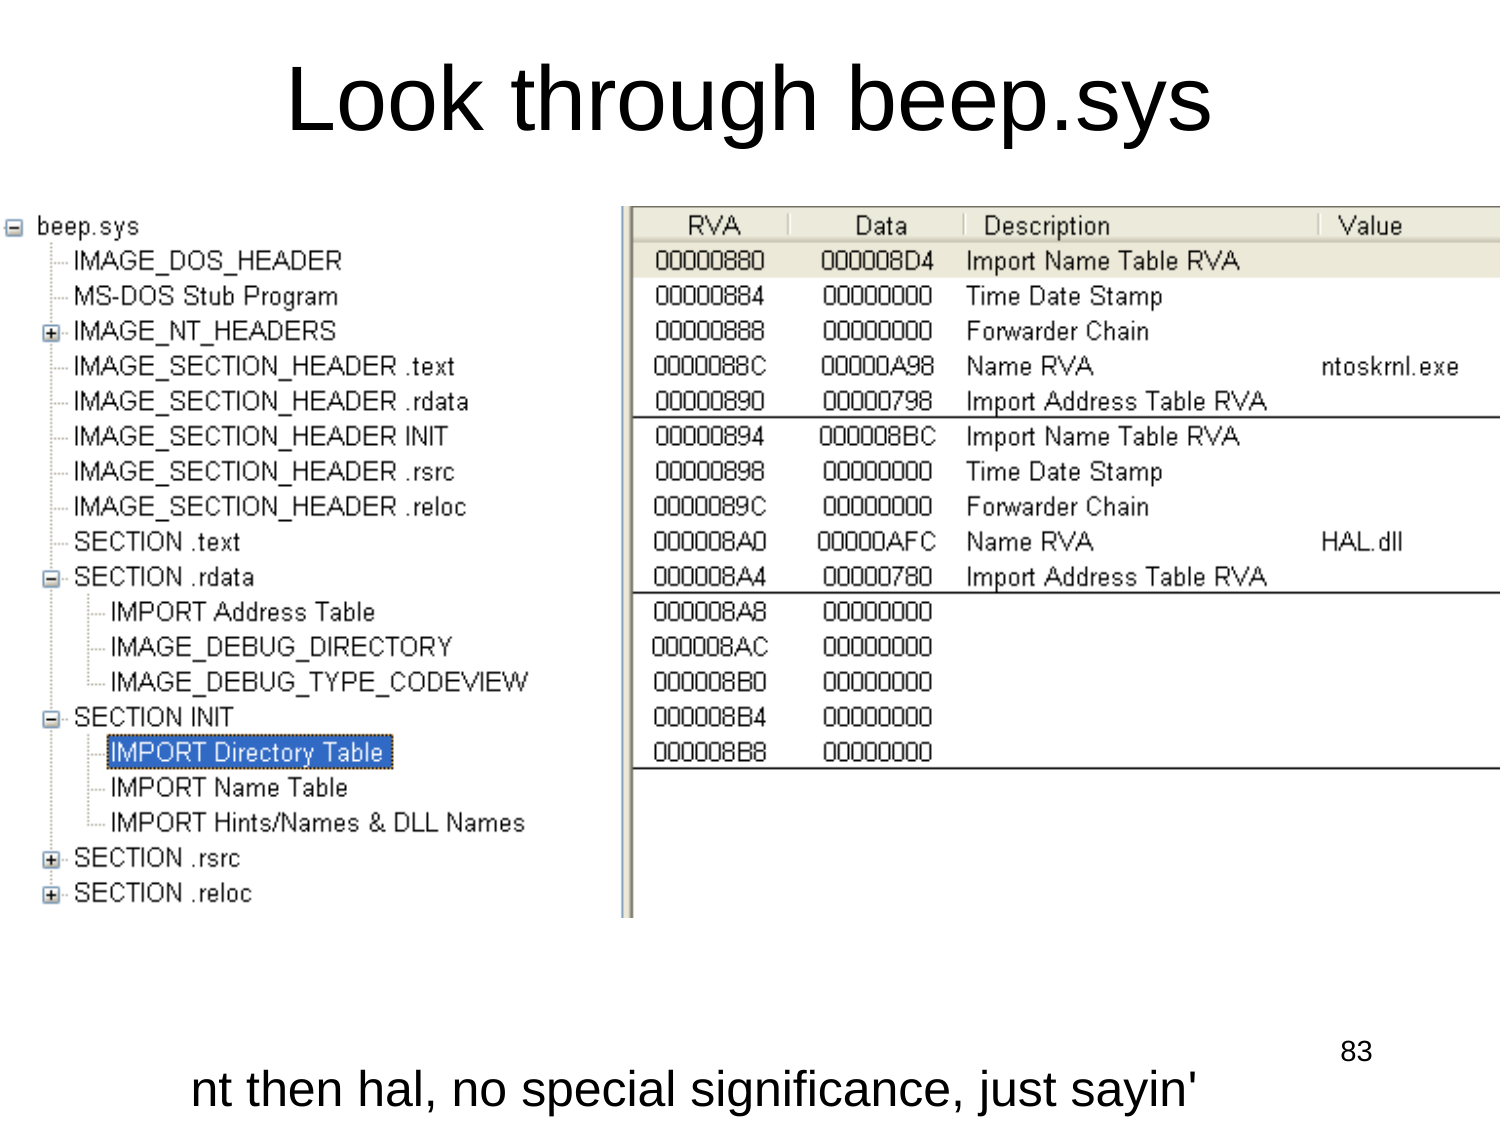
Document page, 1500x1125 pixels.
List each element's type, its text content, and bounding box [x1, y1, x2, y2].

title Look through beep.sys [0, 0, 1500, 188]
text_box nt then hal, no special significance, just sayin' [175, 1049, 1213, 1125]
picture [0, 206, 1500, 918]
text_box [1074, 1025, 1388, 1101]
